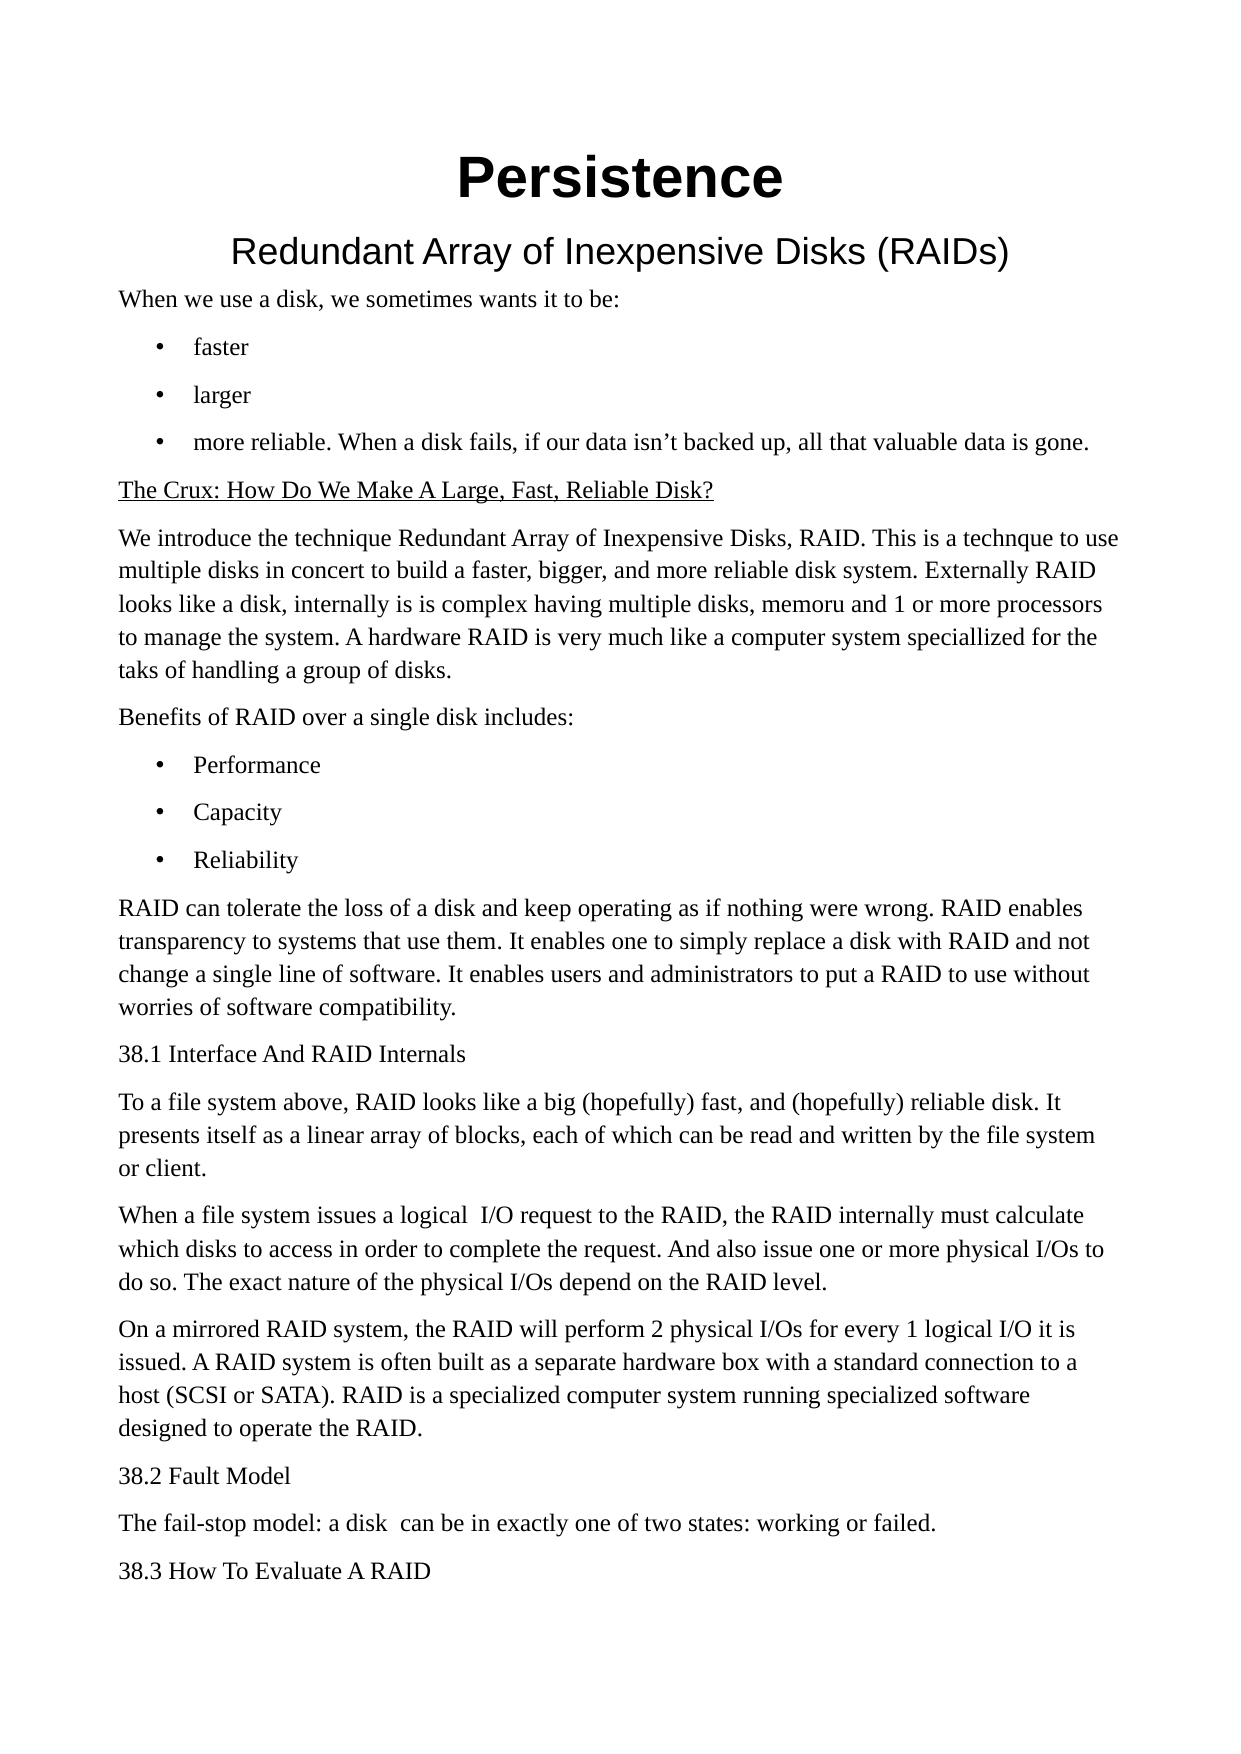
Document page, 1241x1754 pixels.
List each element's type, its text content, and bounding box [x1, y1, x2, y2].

text When we use a disk, we sometimes wants it to be: [118, 284, 1122, 313]
text RAID can tolerate the loss of a disk and keep operating as if nothing were wrong. RAID enables transparency to systems that use them. It enables one to simply replace a disk with RAID and not change a single line of software. It enables users and administrators to put a RAID to use without worries of software compatibility. [118, 893, 1122, 1021]
text On a mirrored RAID system, the RAID will perform 2 physical I/Os for every 1 logical I/O it is issued. A RAID system is often built as a separate hardware box with a standard connection to a host (SCSI or SATA). RAID is a specialized computer system running specialized software designed to operate the RAID. [118, 1314, 1122, 1442]
title Persistence [118, 143, 1122, 210]
text When a file system issues a logical I/O request to the RAID, the RAID internally must calculate which disks to access in order to complete the request. And also issue one or more physical I/Os to do so. The exact nature of the physical I/Os depend on the RAID level. [118, 1201, 1122, 1295]
list Performance [156, 750, 1122, 779]
text Benefits of RAID over a single disk includes: [118, 702, 1122, 731]
text 38.2 Fault Model [118, 1461, 1122, 1490]
list larger [156, 380, 1122, 408]
text We introduce the technique Redundant Array of Inexpensive Disks, RAID. This is a technque to use multiple disks in concert to build a faster, bigger, and more reliable disk system. Externally RAID looks like a disk, internally is is complex having multiple disks, memoru and 1 or more processors to manage the system. A hardware RAID is very much like a computer system speciallized for the taks of handling a group of disks. [118, 523, 1122, 683]
list faster [156, 332, 1122, 361]
text The fail-stop model: a disk can be in exactly one of two states: working or failed. [118, 1508, 1122, 1537]
subtitle Redundant Array of Inexpensive Disks (RAIDs) [118, 229, 1122, 272]
list Reliability [156, 845, 1122, 874]
text 38.1 Interface And RAID Internals [118, 1039, 1122, 1068]
list Capacity [156, 797, 1122, 826]
text To a file system above, RAID looks like a big (hopefully) fast, and (hopefully) reliable disk. It presents itself as a linear array of blocks, each of which can be read and written by the file system or client. [118, 1087, 1122, 1182]
text The Crux: How Do We Make A Large, Fast, Reliable Disk? [118, 475, 1122, 504]
text 38.3 How To Evaluate A RAID [118, 1556, 1122, 1585]
list more reliable. When a disk fails, if our data isn’t backed up, all that valuable data is gone. [156, 427, 1122, 456]
